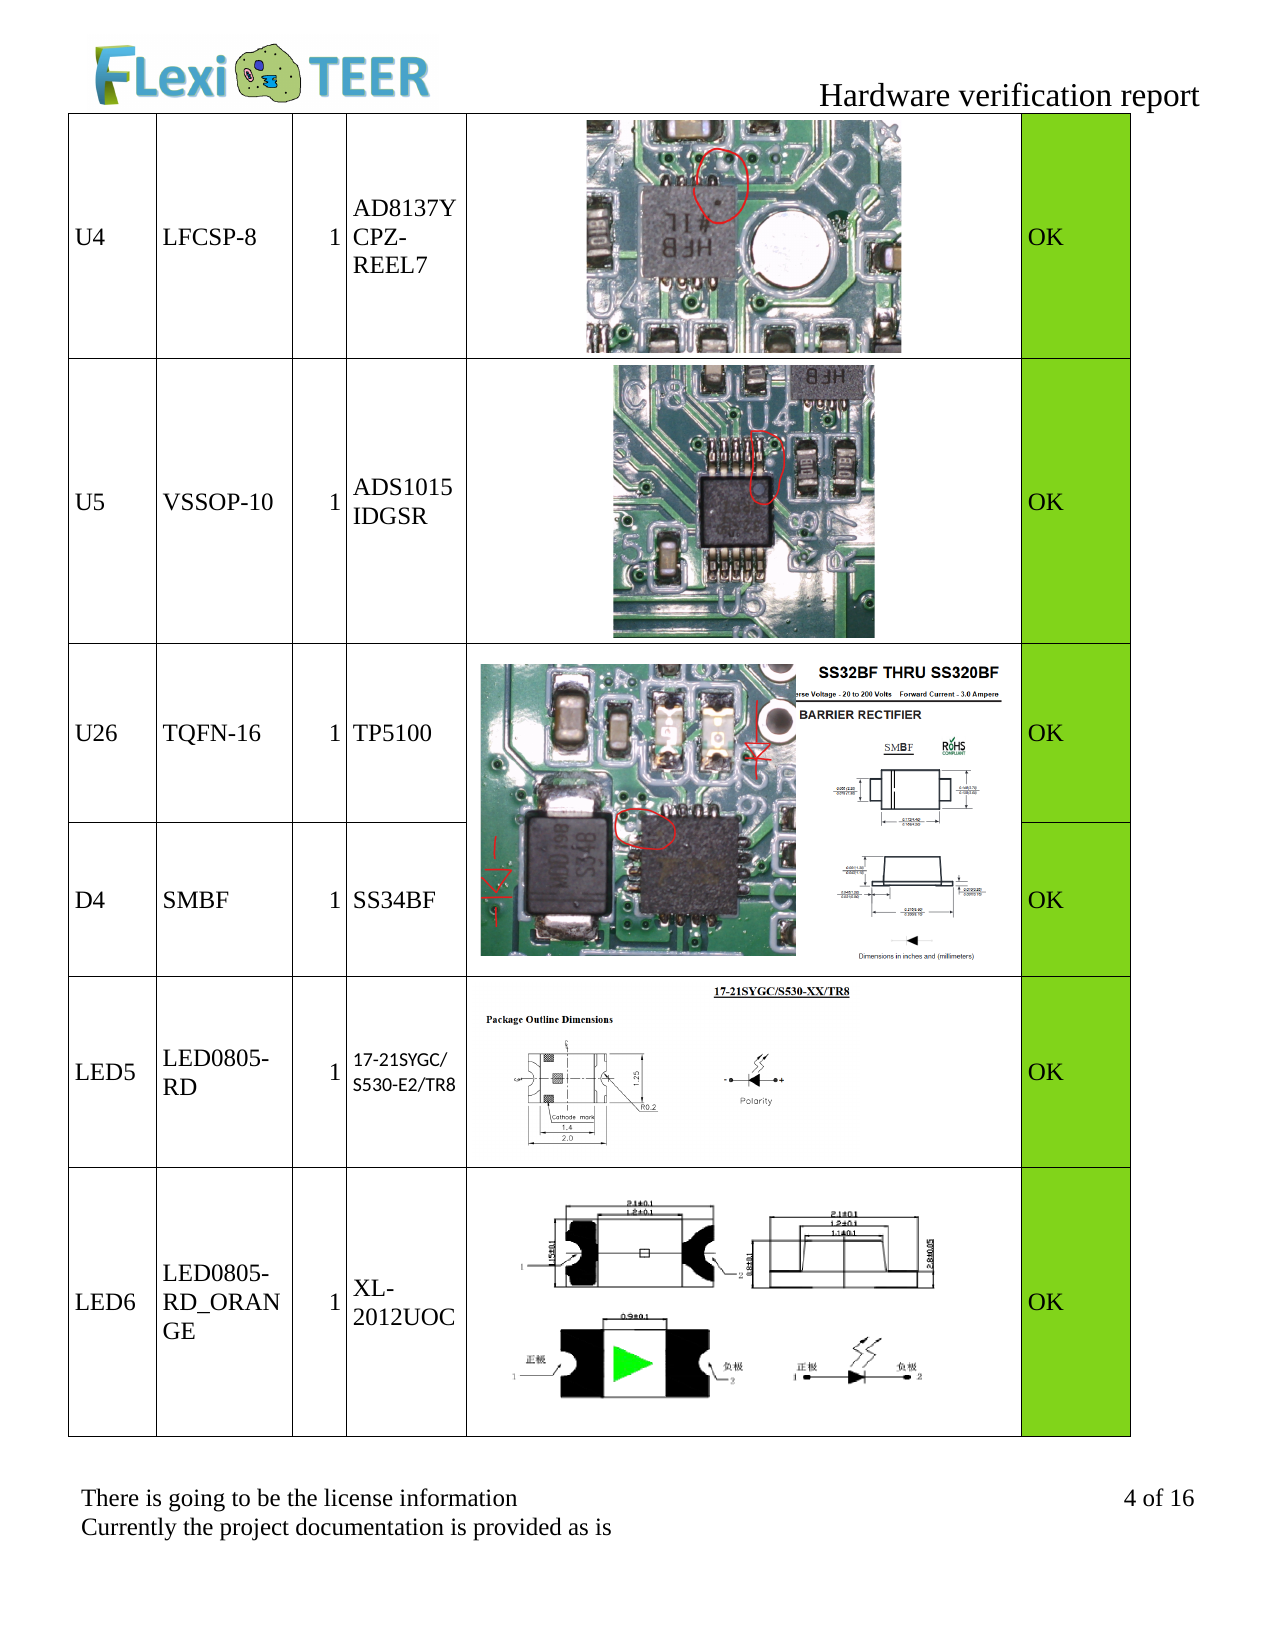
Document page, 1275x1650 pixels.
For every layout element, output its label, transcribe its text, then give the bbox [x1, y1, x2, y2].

table_cell LFCSP-8 [157, 114, 292, 358]
table_cell VSSOP-10 [157, 359, 292, 643]
table_cell OK [1022, 644, 1130, 822]
picture [613, 365, 875, 638]
table_cell ADS1015IDGSR [347, 359, 466, 643]
table_cell U4 [69, 114, 156, 358]
table_cell [467, 644, 1021, 976]
table_cell U26 [69, 644, 156, 822]
table_cell 1 [293, 1168, 346, 1436]
table_cell D4 [69, 823, 156, 976]
table_cell OK [1022, 823, 1130, 976]
table_cell 1 [293, 977, 346, 1167]
table_cell SMBF [157, 823, 292, 976]
picture [480, 649, 1008, 971]
table_cell 1 [293, 359, 346, 643]
table_cell [467, 114, 1021, 358]
picture [586, 120, 902, 353]
table_cell [467, 359, 1021, 643]
table_cell OK [1022, 977, 1130, 1167]
picture [471, 982, 861, 1161]
table_cell LED5 [69, 977, 156, 1167]
picture [471, 1173, 972, 1430]
table_cell OK [1022, 114, 1130, 358]
table_cell TP5100 [347, 644, 466, 822]
table_cell [467, 977, 1021, 1167]
table_cell LED0805-RD_ORANGE [157, 1168, 292, 1436]
table_cell 1 [293, 114, 346, 358]
table_cell 1 [293, 644, 346, 822]
table_cell XL-2012UOC [347, 1168, 466, 1436]
table_cell AD8137YCPZ-REEL7 [347, 114, 466, 358]
table_cell LED0805-RD [157, 977, 292, 1167]
table_cell 17-21SYGC/S530-E2/TR8 [347, 977, 466, 1167]
table_cell SS34BF [347, 823, 466, 976]
table_cell [467, 1168, 1021, 1436]
table_cell 1 [293, 823, 346, 976]
table_cell U5 [69, 359, 156, 643]
table_cell TQFN-16 [157, 644, 292, 822]
picture [86, 34, 440, 113]
table_cell OK [1022, 1168, 1130, 1436]
table_cell LED6 [69, 1168, 156, 1436]
table_cell OK [1022, 359, 1130, 643]
